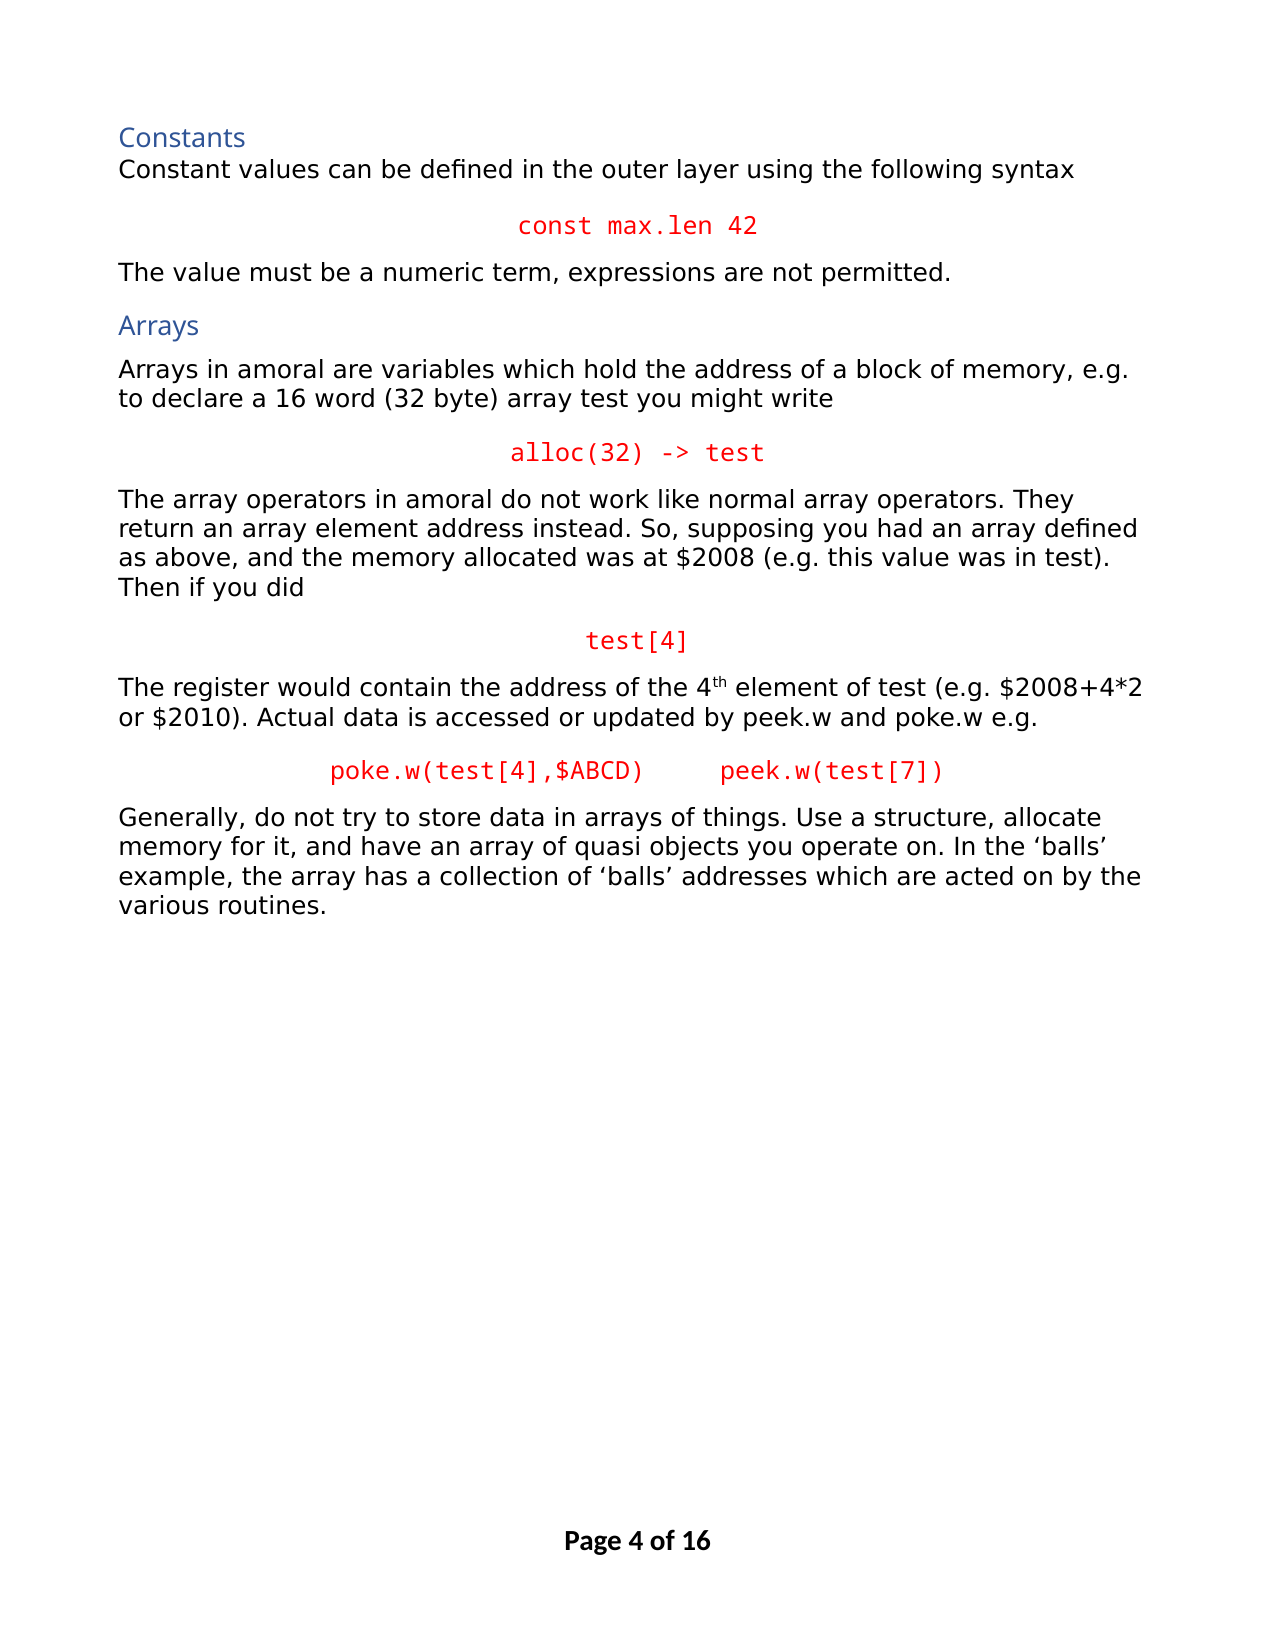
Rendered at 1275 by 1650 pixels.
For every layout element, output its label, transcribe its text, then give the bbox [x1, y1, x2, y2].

text The array operators in amoral do not work like normal array operators. They return an array element address instead. So, supposing you had an array defined as above, and the memory allocated was at $2008 (e.g. this value was in test). Then if you did [118, 485, 1157, 602]
text test[4] [208, 623, 1067, 657]
text const max.len 42 [208, 207, 1067, 241]
text alloc(32) -> test [208, 434, 1067, 469]
text The register would contain the address of the 4th element of test (e.g. $2008+4*2 or $2010). Actual data is accessed or updated by peek.w and poke.w e.g. [118, 673, 1157, 732]
text Generally, do not try to store data in arrays of things. Use a structure, allocate memory for it, and have an array of quasi objects you operate on. In the ‘balls’ example, the array has a collection of ‘balls’ addresses which are acted on by the various routines. [118, 803, 1157, 920]
text poke.w(test[4],$ABCD) peek.w(test[7]) [208, 753, 1067, 787]
text Constant values can be defined in the outer layer using the following syntax [118, 155, 1157, 184]
text Arrays in amoral are variables which hold the address of a block of memory, e.g. to declare a 16 word (32 byte) array test you might write [118, 355, 1157, 414]
subtitle Constants [118, 118, 1157, 155]
text The value must be a numeric term, expressions are not permitted. [118, 258, 1157, 287]
subtitle Arrays [118, 306, 1157, 343]
